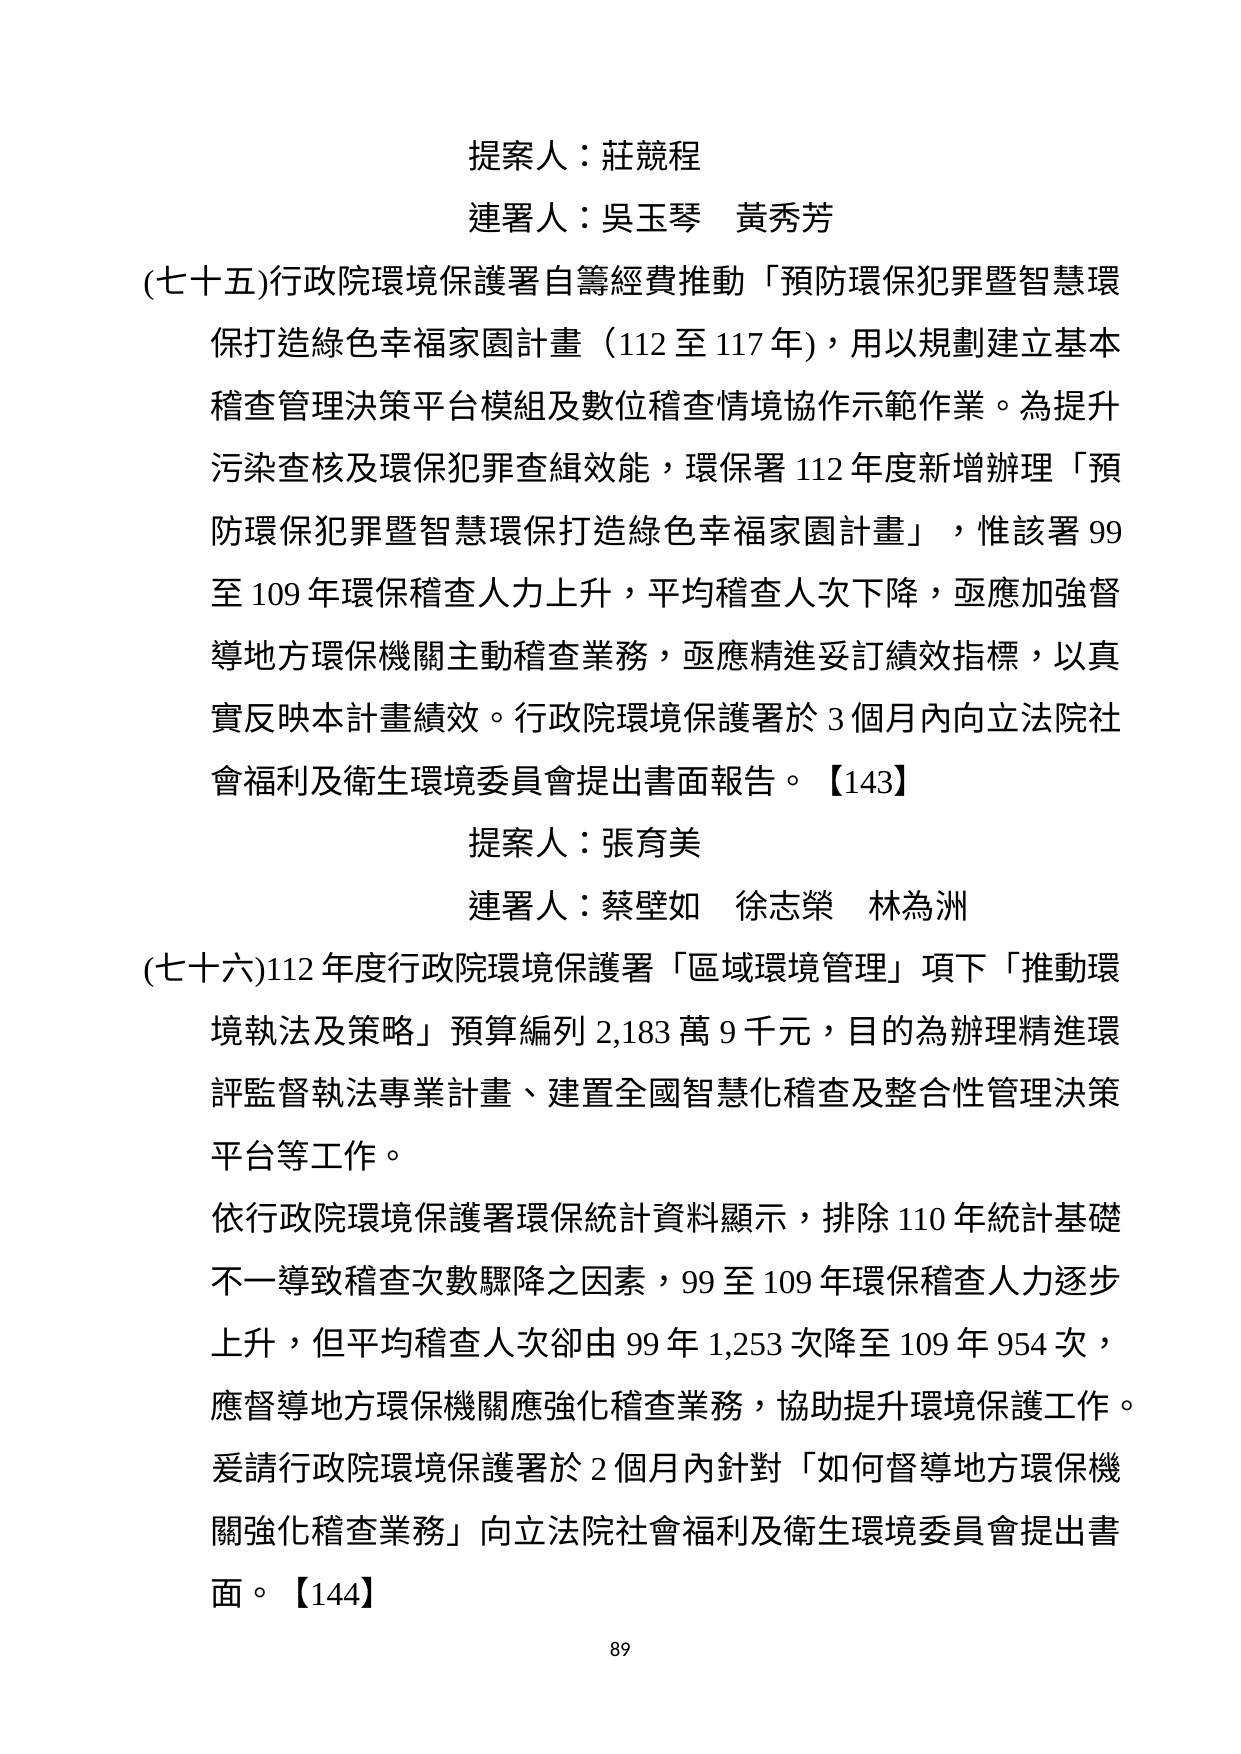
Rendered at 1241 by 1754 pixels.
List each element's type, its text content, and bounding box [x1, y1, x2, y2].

text 爰請行政院環境保護署於2個月內針對「如何督導地方環保機關強化稽查業務」向立法院社會福利及衛生環境委員會提出書面。【144】 [143, 1425, 1122, 1612]
text 依行政院環境保護署環保統計資料顯示，排除110年統計基礎不一導致稽查次數驟降之因素，99至109年環保稽查人力逐步上升，但平均稽查人次卻由99年1,253次降至109年954次，應督導地方環保機關應強化稽查業務，協助提升環境保護工作。 [143, 1175, 1122, 1425]
text 提案人：張育美 [468, 800, 1122, 862]
text 連署人：蔡壁如 徐志榮 林為洲 [468, 862, 1122, 925]
text 連署人：吳玉琴 黃秀芳 [468, 175, 1122, 237]
text (七十五)行政院環境保護署自籌經費推動「預防環保犯罪暨智慧環保打造綠色幸福家園計畫（112至117年)，用以規劃建立基本稽查管理決策平台模組及數位稽查情境協作示範作業。為提升污染查核及環保犯罪查緝效能，環保署112年度新增辦理「預防環保犯罪暨智慧環保打造綠色幸福家園計畫」，惟該署99至109年環保稽查人力上升，平均稽查人次下降，亟應加強督導地方環保機關主動稽查業務，亟應精進妥訂績效指標，以真實反映本計畫績效。行政院環境保護署於3個月內向立法院社會福利及衛生環境委員會提出書面報告。【143】 [143, 237, 1122, 800]
text 提案人：莊競程 [468, 112, 1122, 175]
text (七十六)112年度行政院環境保護署「區域環境管理」項下「推動環境執法及策略」預算編列2,183萬9千元，目的為辦理精進環評監督執法專業計畫、建置全國智慧化稽查及整合性管理決策平台等工作。 [143, 925, 1122, 1175]
